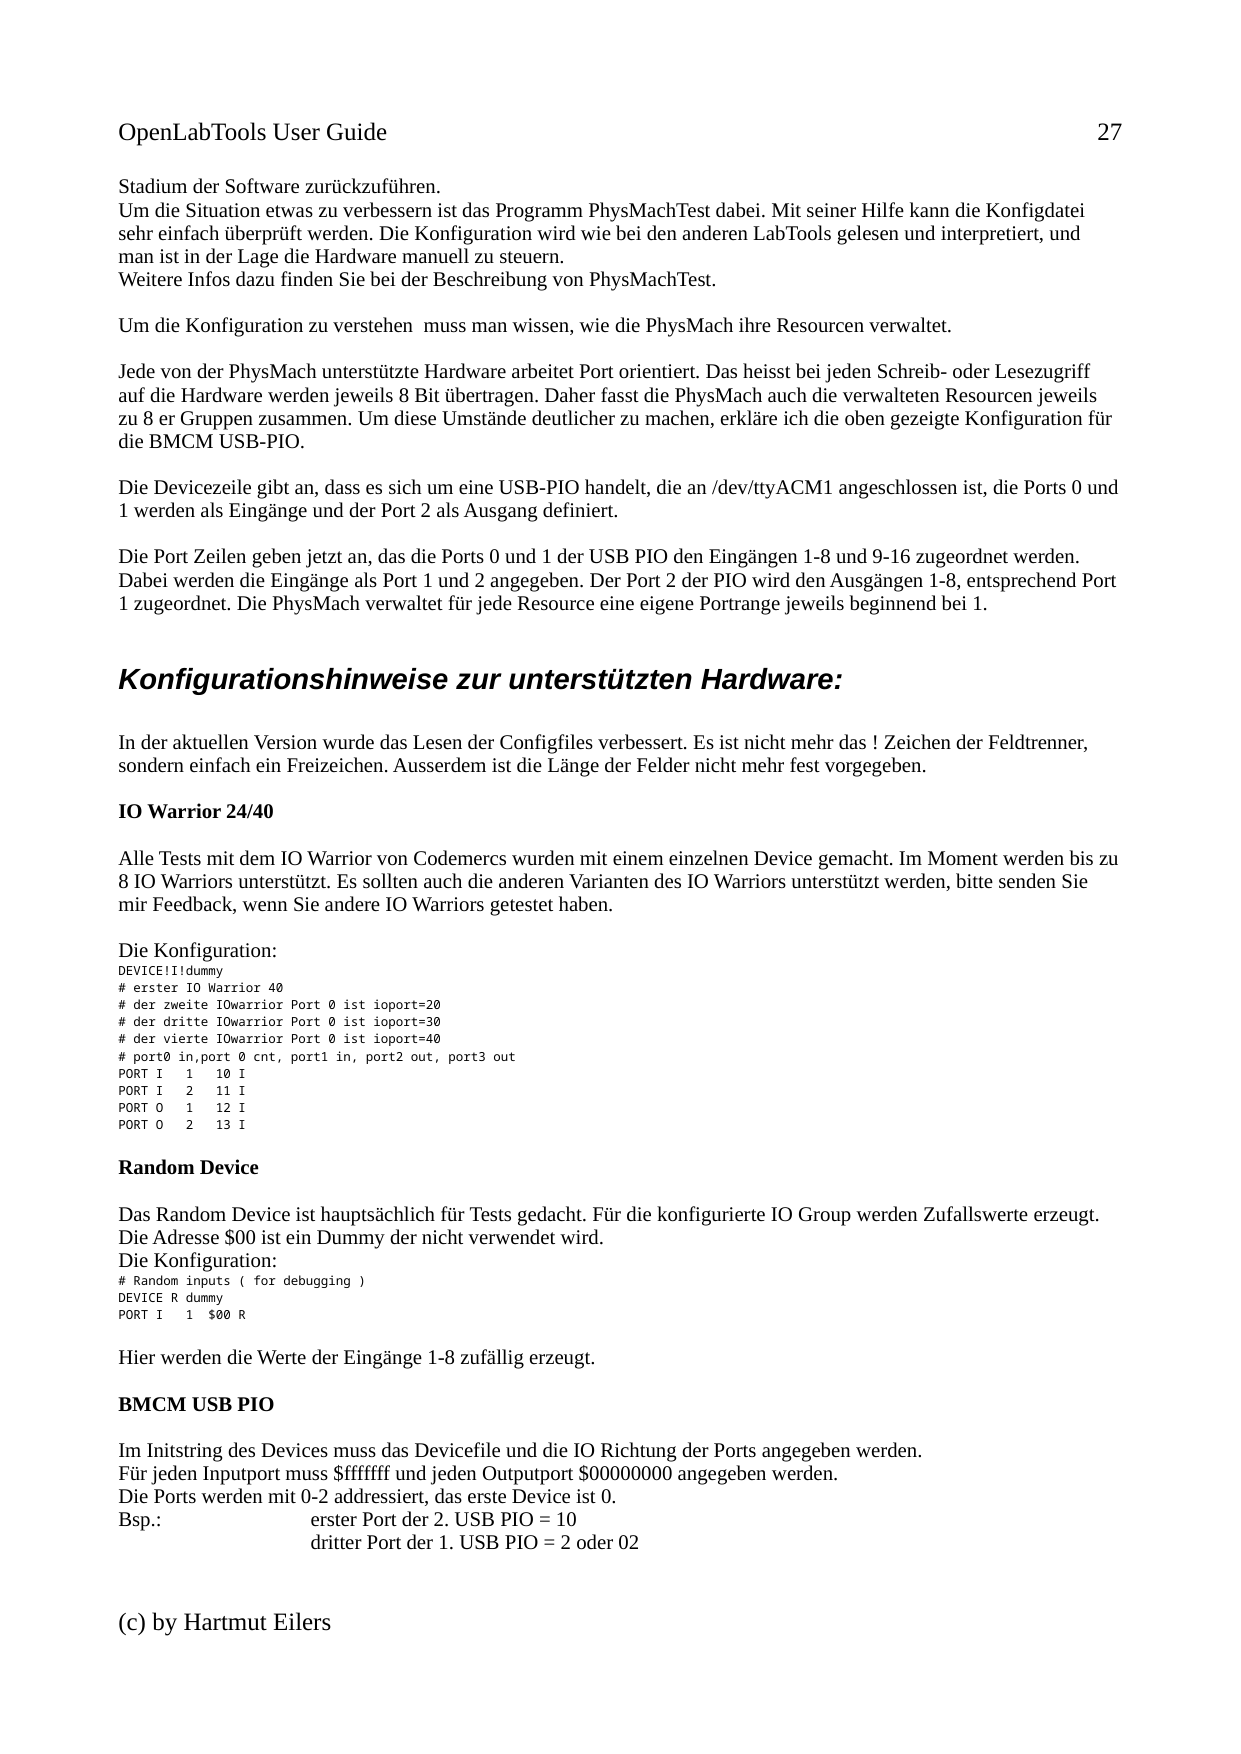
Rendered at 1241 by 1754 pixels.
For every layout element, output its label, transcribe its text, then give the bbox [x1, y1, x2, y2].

text Um die Situation etwas zu verbessern ist das Programm PhysMachTest dabei. Mit seiner Hilfe kann die Konfigdatei sehr einfach überprüft werden. Die Konfiguration wird wie bei den anderen LabTools gelesen und interpretiert, und man ist in der Lage die Hardware manuell zu steuern. [118, 198, 1122, 268]
text PORT I 2 11 I [118, 1082, 1122, 1099]
text Die Konfiguration: [118, 1249, 1122, 1272]
text DEVICE R dummy [118, 1289, 1122, 1306]
text # der vierte IOwarrior Port 0 ist ioport=40 [118, 1031, 1122, 1048]
text BMCM USB PIO [118, 1392, 1122, 1416]
text Die Adresse $00 ist ein Dummy der nicht verwendet wird. [118, 1226, 1122, 1249]
text DEVICE!I!dummy [118, 962, 1122, 979]
text PORT O 2 13 I [118, 1116, 1122, 1133]
text # Random inputs ( for debugging ) [118, 1272, 1122, 1289]
text Für jeden Inputport muss $fffffff und jeden Outputport $00000000 angegeben werden. [118, 1462, 1122, 1485]
text Die Devicezeile gibt an, dass es sich um eine USB-PIO handelt, die an /dev/ttyACM1 angeschlossen ist, die Ports 0 und 1 werden als Eingänge und der Port 2 als Ausgang definiert. [118, 476, 1122, 522]
subtitle Konfigurationshinweise zur unterstützten Hardware: [118, 663, 1122, 695]
text Stadium der Software zurückzuführen. [118, 175, 1122, 198]
text # der dritte IOwarrior Port 0 ist ioport=30 [118, 1013, 1122, 1031]
text # erster IO Warrior 40 [118, 979, 1122, 996]
text PORT I 1 $00 R [118, 1306, 1122, 1323]
text Die Port Zeilen geben jetzt an, das die Ports 0 und 1 der USB PIO den Eingängen 1-8 und 9-16 zugeordnet werden. Dabei werden die Eingänge als Port 1 und 2 angegeben. Der Port 2 der PIO wird den Ausgängen 1-8, entsprechend Port 1 zugeordnet. Die PhysMach verwaltet für jede Resource eine eigene Portrange jeweils beginnend bei 1. [118, 545, 1122, 615]
text # der zweite IOwarrior Port 0 ist ioport=20 [118, 996, 1122, 1013]
text Die Konfiguration: [118, 939, 1122, 962]
text Im Initstring des Devices muss das Devicefile und die IO Richtung der Ports angegeben werden. [118, 1439, 1122, 1462]
text Random Device [118, 1156, 1122, 1179]
text Um die Konfiguration zu verstehen muss man wissen, wie die PhysMach ihre Resourcen verwaltet. [118, 314, 1122, 337]
text Alle Tests mit dem IO Warrior von Codemercs wurden mit einem einzelnen Device gemacht. Im Moment werden bis zu 8 IO Warriors unterstützt. Es sollten auch die anderen Varianten des IO Warriors unterstützt werden, bitte senden Sie mir Feedback, wenn Sie andere IO Warriors getestet haben. [118, 847, 1122, 916]
text Weitere Infos dazu finden Sie bei der Beschreibung von PhysMachTest. [118, 268, 1122, 291]
text PORT I 1 10 I [118, 1065, 1122, 1082]
text Das Random Device ist hauptsächlich für Tests gedacht. Für die konfigurierte IO Group werden Zufallswerte erzeugt. [118, 1202, 1122, 1226]
text IO Warrior 24/40 [118, 800, 1122, 823]
text PORT O 1 12 I [118, 1099, 1122, 1116]
text In der aktuellen Version wurde das Lesen der Configfiles verbessert. Es ist nicht mehr das ! Zeichen der Feldtrenner, sondern einfach ein Freizeichen. Ausserdem ist die Länge der Felder nicht mehr fest vorgegeben. [118, 731, 1122, 777]
text Bsp.: erster Port der 2. USB PIO = 10 [118, 1508, 1122, 1531]
text Die Ports werden mit 0-2 addressiert, das erste Device ist 0. [118, 1485, 1122, 1508]
text Jede von der PhysMach unterstützte Hardware arbeitet Port orientiert. Das heisst bei jeden Schreib- oder Lesezugriff auf die Hardware werden jeweils 8 Bit übertragen. Daher fasst die PhysMach auch die verwalteten Resourcen jeweils zu 8 er Gruppen zusammen. Um diese Umstände deutlicher zu machen, erkläre ich die oben gezeigte Konfiguration für die BMCM USB-PIO. [118, 360, 1122, 453]
text dritter Port der 1. USB PIO = 2 oder 02 [118, 1531, 1122, 1554]
text # port0 in,port 0 cnt, port1 in, port2 out, port3 out [118, 1048, 1122, 1065]
text Hier werden die Werte der Eingänge 1-8 zufällig erzeugt. [118, 1346, 1122, 1369]
